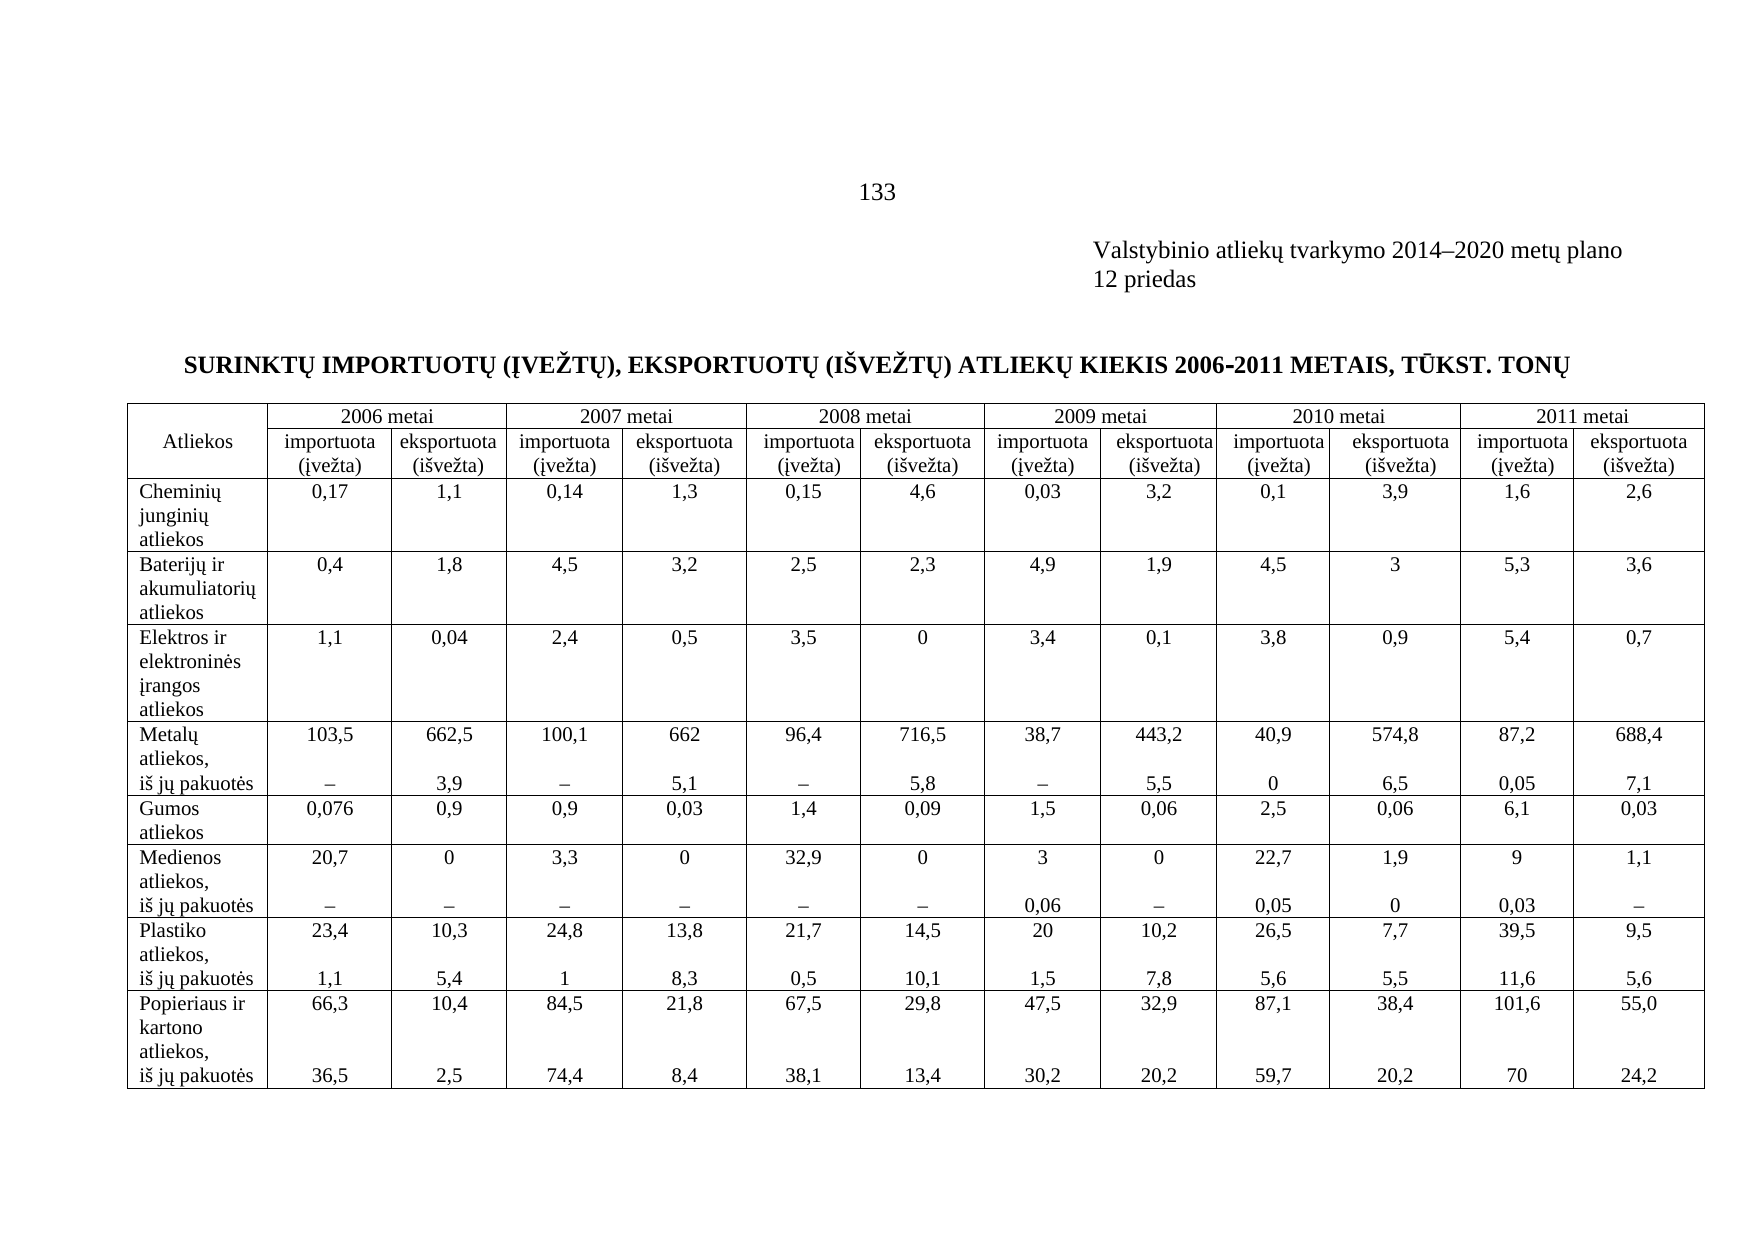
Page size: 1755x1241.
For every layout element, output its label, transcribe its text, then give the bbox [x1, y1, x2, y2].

table_cell 3,4 [985, 625, 1100, 721]
table_cell 4,5 [1217, 552, 1329, 624]
table_cell Popieriaus ir kartono atliekos, iš jų pakuotės [128, 991, 267, 1087]
table_cell 0,04 [392, 625, 506, 721]
table_cell 0,03 [1574, 796, 1704, 844]
table_cell eksportuota (išvežta) [392, 429, 506, 477]
table_cell 39,5 11,6 [1461, 918, 1573, 990]
table_header Atliekos [128, 404, 267, 477]
table_cell 0,03 [623, 796, 746, 844]
table_cell eksportuota (išvežta) [1574, 429, 1704, 477]
table_cell 688,4 7,1 [1574, 722, 1704, 794]
table_cell 5,4 [1461, 625, 1573, 721]
table_cell 1,9 [1101, 552, 1216, 624]
table_cell 443,2 5,5 [1101, 722, 1216, 794]
table_cell 47,5 30,2 [985, 991, 1100, 1087]
table_cell Elektros ir elektroninės įrangos atliekos [128, 625, 267, 721]
table_cell 84,5 74,4 [507, 991, 622, 1087]
table_cell 1,6 [1461, 479, 1573, 551]
table_cell 23,4 1,1 [268, 918, 391, 990]
table_cell 0 – [623, 845, 746, 917]
table_cell 662 5,1 [623, 722, 746, 794]
table_header 2009 metai [985, 404, 1216, 428]
table_cell 574,8 6,5 [1330, 722, 1460, 794]
table_cell 96,4 – [747, 722, 860, 794]
table_cell 0 – [1101, 845, 1216, 917]
table_cell 10,4 2,5 [392, 991, 506, 1087]
table_cell 101,6 70 [1461, 991, 1573, 1087]
table_cell importuota (įvežta) [1461, 429, 1573, 477]
table_cell 0,09 [861, 796, 984, 844]
table_cell 0,03 [985, 479, 1100, 551]
table_cell 4,9 [985, 552, 1100, 624]
table_cell 3,5 [747, 625, 860, 721]
table_cell 1,1 [268, 625, 391, 721]
table_cell 1,1 – [1574, 845, 1704, 917]
table_cell eksportuota (išvežta) [623, 429, 746, 477]
table_cell 662,5 3,9 [392, 722, 506, 794]
table_header 2007 metai [507, 404, 746, 428]
table_cell eksportuota (išvežta) [861, 429, 984, 477]
table_cell importuota (įvežta) [985, 429, 1100, 477]
table_cell 1,1 [392, 479, 506, 551]
table_cell 24,8 1 [507, 918, 622, 990]
table_cell 10,3 5,4 [392, 918, 506, 990]
table_cell 40,9 0 [1217, 722, 1329, 794]
table_cell 32,9 20,2 [1101, 991, 1216, 1087]
table_cell 67,5 38,1 [747, 991, 860, 1087]
table_cell 2,5 [747, 552, 860, 624]
table_cell Plastiko atliekos, iš jų pakuotės [128, 918, 267, 990]
table_cell importuota (įvežta) [1217, 429, 1329, 477]
table_cell 4,5 [507, 552, 622, 624]
table_cell 0,076 [268, 796, 391, 844]
table_cell 87,2 0,05 [1461, 722, 1573, 794]
table_cell 1,5 [985, 796, 1100, 844]
table_header 2008 metai [747, 404, 984, 428]
table_cell Cheminių junginių atliekos [128, 479, 267, 551]
table_cell Gumos atliekos [128, 796, 267, 844]
table_cell 66,3 36,5 [268, 991, 391, 1087]
table_cell 3,2 [623, 552, 746, 624]
table_cell 3,3 – [507, 845, 622, 917]
table_cell eksportuota (išvežta) [1330, 429, 1460, 477]
table_cell Baterijų ir akumuliatorių atliekos [128, 552, 267, 624]
table_cell 9 0,03 [1461, 845, 1573, 917]
table_cell 716,5 5,8 [861, 722, 984, 794]
table_cell 87,1 59,7 [1217, 991, 1329, 1087]
table_cell 0,17 [268, 479, 391, 551]
text Valstybinio atliekų tvarkymo 2014–2020 metų plano 12 priedas [1093, 235, 1636, 293]
table_cell 2,5 [1217, 796, 1329, 844]
table_cell 38,4 20,2 [1330, 991, 1460, 1087]
table_cell 9,5 5,6 [1574, 918, 1704, 990]
table_cell 32,9 – [747, 845, 860, 917]
table_cell 14,5 10,1 [861, 918, 984, 990]
text surinktų IMPORTUOTŲ (įvežtų), eksportuotų (išvežtų) atliekų kiekis 20062011 mETAIS, TŪKST. TONŲ [118, 350, 1636, 379]
table_cell 10,2 7,8 [1101, 918, 1216, 990]
table_header 2011 metai [1461, 404, 1704, 428]
table_cell 1,3 [623, 479, 746, 551]
table_cell 100,1 – [507, 722, 622, 794]
table_cell 0 – [861, 845, 984, 917]
table_cell 22,7 0,05 [1217, 845, 1329, 917]
table_cell Medienos atliekos, iš jų pakuotės [128, 845, 267, 917]
table_cell eksportuota (išvežta) [1101, 429, 1216, 477]
table_cell 55,0 24,2 [1574, 991, 1704, 1087]
table_cell 4,6 [861, 479, 984, 551]
table_cell 0,9 [392, 796, 506, 844]
table_cell 1,9 0 [1330, 845, 1460, 917]
table_cell 5,3 [1461, 552, 1573, 624]
table_cell 0,1 [1217, 479, 1329, 551]
table_cell importuota (įvežta) [268, 429, 391, 477]
table_cell 0,9 [1330, 625, 1460, 721]
table_cell 2,4 [507, 625, 622, 721]
table_cell 0,5 [623, 625, 746, 721]
table_cell 1,8 [392, 552, 506, 624]
table_cell 20,7 – [268, 845, 391, 917]
table_cell 0,1 [1101, 625, 1216, 721]
table_cell 0,06 [1101, 796, 1216, 844]
table_cell 29,8 13,4 [861, 991, 984, 1087]
table_cell importuota (įvežta) [747, 429, 860, 477]
table_cell 0 [861, 625, 984, 721]
table_cell 1,4 [747, 796, 860, 844]
table_cell 2,3 [861, 552, 984, 624]
table_cell 7,7 5,5 [1330, 918, 1460, 990]
table_cell 3,9 [1330, 479, 1460, 551]
table_cell Metalų atliekos, iš jų pakuotės [128, 722, 267, 794]
table_cell 3 [1330, 552, 1460, 624]
table_header 2010 metai [1217, 404, 1460, 428]
table_cell 0,06 [1330, 796, 1460, 844]
table_cell 38,7 – [985, 722, 1100, 794]
table_cell 0,4 [268, 552, 391, 624]
table_cell 0,15 [747, 479, 860, 551]
table_cell 3,8 [1217, 625, 1329, 721]
table_header 2006 metai [268, 404, 506, 428]
table_cell 13,8 8,3 [623, 918, 746, 990]
table_cell 21,7 0,5 [747, 918, 860, 990]
table_cell 0,14 [507, 479, 622, 551]
table_cell 0,7 [1574, 625, 1704, 721]
table_cell importuota (įvežta) [507, 429, 622, 477]
table_cell 21,8 8,4 [623, 991, 746, 1087]
table_cell 0,9 [507, 796, 622, 844]
table_cell 0 – [392, 845, 506, 917]
table_cell 26,5 5,6 [1217, 918, 1329, 990]
table_cell 3 0,06 [985, 845, 1100, 917]
table_cell 20 1,5 [985, 918, 1100, 990]
table_cell 3,2 [1101, 479, 1216, 551]
table_cell 6,1 [1461, 796, 1573, 844]
table_cell 2,6 [1574, 479, 1704, 551]
table_cell 103,5 – [268, 722, 391, 794]
table_cell 3,6 [1574, 552, 1704, 624]
